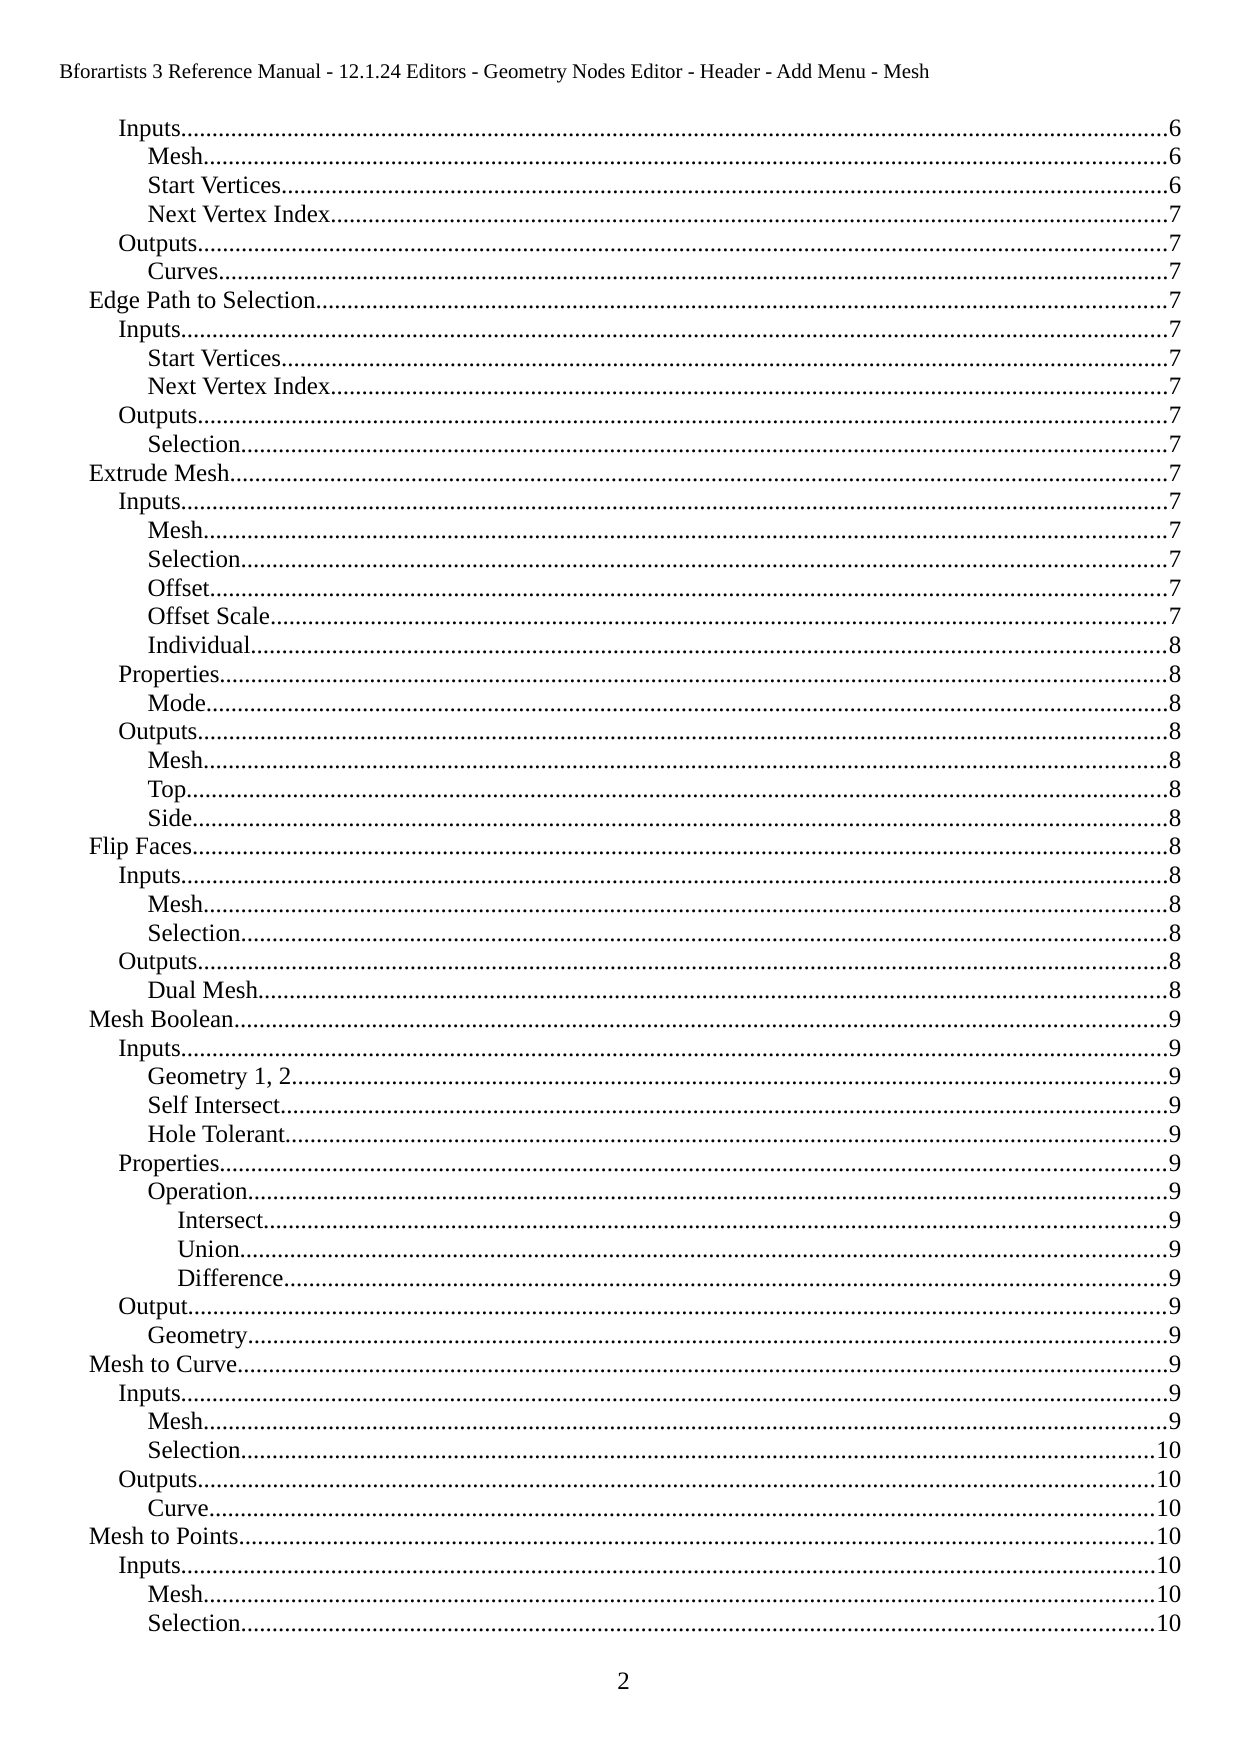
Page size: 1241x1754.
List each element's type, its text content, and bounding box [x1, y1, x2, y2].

text Properties 8 [118, 659, 1181, 688]
text Geometry 1, 2 9 [147, 1061, 1181, 1090]
text Selection 10 [147, 1435, 1181, 1464]
text Difference 9 [177, 1263, 1181, 1291]
text Side 8 [147, 803, 1181, 831]
text Selection 8 [147, 918, 1181, 946]
text Curves 7 [147, 256, 1181, 285]
text Inputs 9 [118, 1033, 1181, 1061]
text Start Vertices 7 [147, 343, 1181, 371]
text Individual 8 [147, 630, 1181, 659]
text Mesh Boolean 9 [88, 1004, 1181, 1033]
text Output 9 [118, 1291, 1181, 1320]
text Mesh to Points 10 [88, 1521, 1181, 1550]
text Outputs 7 [118, 228, 1181, 256]
text Outputs 10 [118, 1464, 1181, 1493]
text Geometry 9 [147, 1320, 1181, 1349]
text Dual Mesh 8 [147, 975, 1181, 1004]
text Mesh 7 [147, 515, 1181, 544]
text Inputs 10 [118, 1550, 1181, 1579]
text Next Vertex Index 7 [147, 199, 1181, 228]
text Operation 9 [147, 1176, 1181, 1205]
text Outputs 7 [118, 400, 1181, 429]
text Mesh 9 [147, 1406, 1181, 1435]
text Outputs 8 [118, 946, 1181, 975]
text Outputs 8 [118, 716, 1181, 745]
text Offset Scale 7 [147, 601, 1181, 630]
text Flip Faces 8 [88, 831, 1181, 860]
text Next Vertex Index 7 [147, 371, 1181, 400]
text Inputs 7 [118, 486, 1181, 515]
text Inputs 9 [118, 1378, 1181, 1406]
text Mode 8 [147, 688, 1181, 716]
text Extrude Mesh 7 [88, 458, 1181, 486]
text Mesh 6 [147, 141, 1181, 170]
text Mesh to Curve 9 [88, 1349, 1181, 1378]
text Hole Tolerant 9 [147, 1119, 1181, 1148]
text Offset 7 [147, 573, 1181, 601]
text Mesh 8 [147, 745, 1181, 774]
text Inputs 8 [118, 860, 1181, 889]
text Selection 10 [147, 1608, 1181, 1636]
text Edge Path to Selection 7 [88, 285, 1181, 314]
text Selection 7 [147, 544, 1181, 573]
text Union 9 [177, 1234, 1181, 1263]
text Intersect 9 [177, 1205, 1181, 1234]
text Curve 10 [147, 1493, 1181, 1521]
text Self Intersect 9 [147, 1090, 1181, 1119]
text Mesh 8 [147, 889, 1181, 918]
text Start Vertices 6 [147, 170, 1181, 199]
text Mesh 10 [147, 1579, 1181, 1608]
text Inputs 6 [118, 113, 1181, 141]
text Properties 9 [118, 1148, 1181, 1176]
text Top 8 [147, 774, 1181, 803]
text Selection 7 [147, 429, 1181, 458]
text Inputs 7 [118, 314, 1181, 343]
